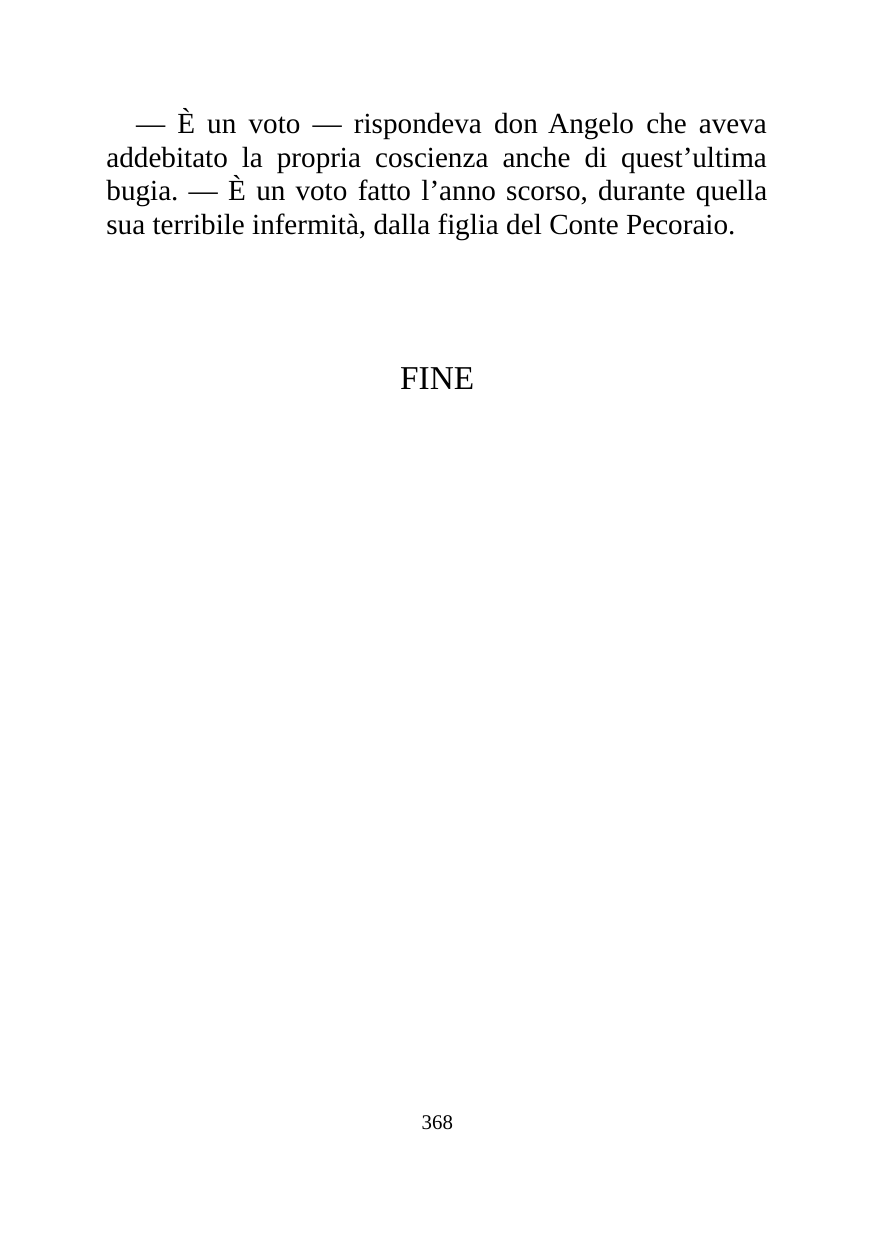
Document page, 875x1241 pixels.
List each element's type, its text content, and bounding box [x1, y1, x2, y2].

text FINE [106, 358, 768, 397]
text — È un voto — rispondeva don Angelo che aveva addebitato la propria coscienza anche di quest’ultima bugia. — È un voto fatto l’anno scorso, durante quella sua terribile infermità, dalla figlia del Conte Pecoraio. [106, 106, 768, 240]
